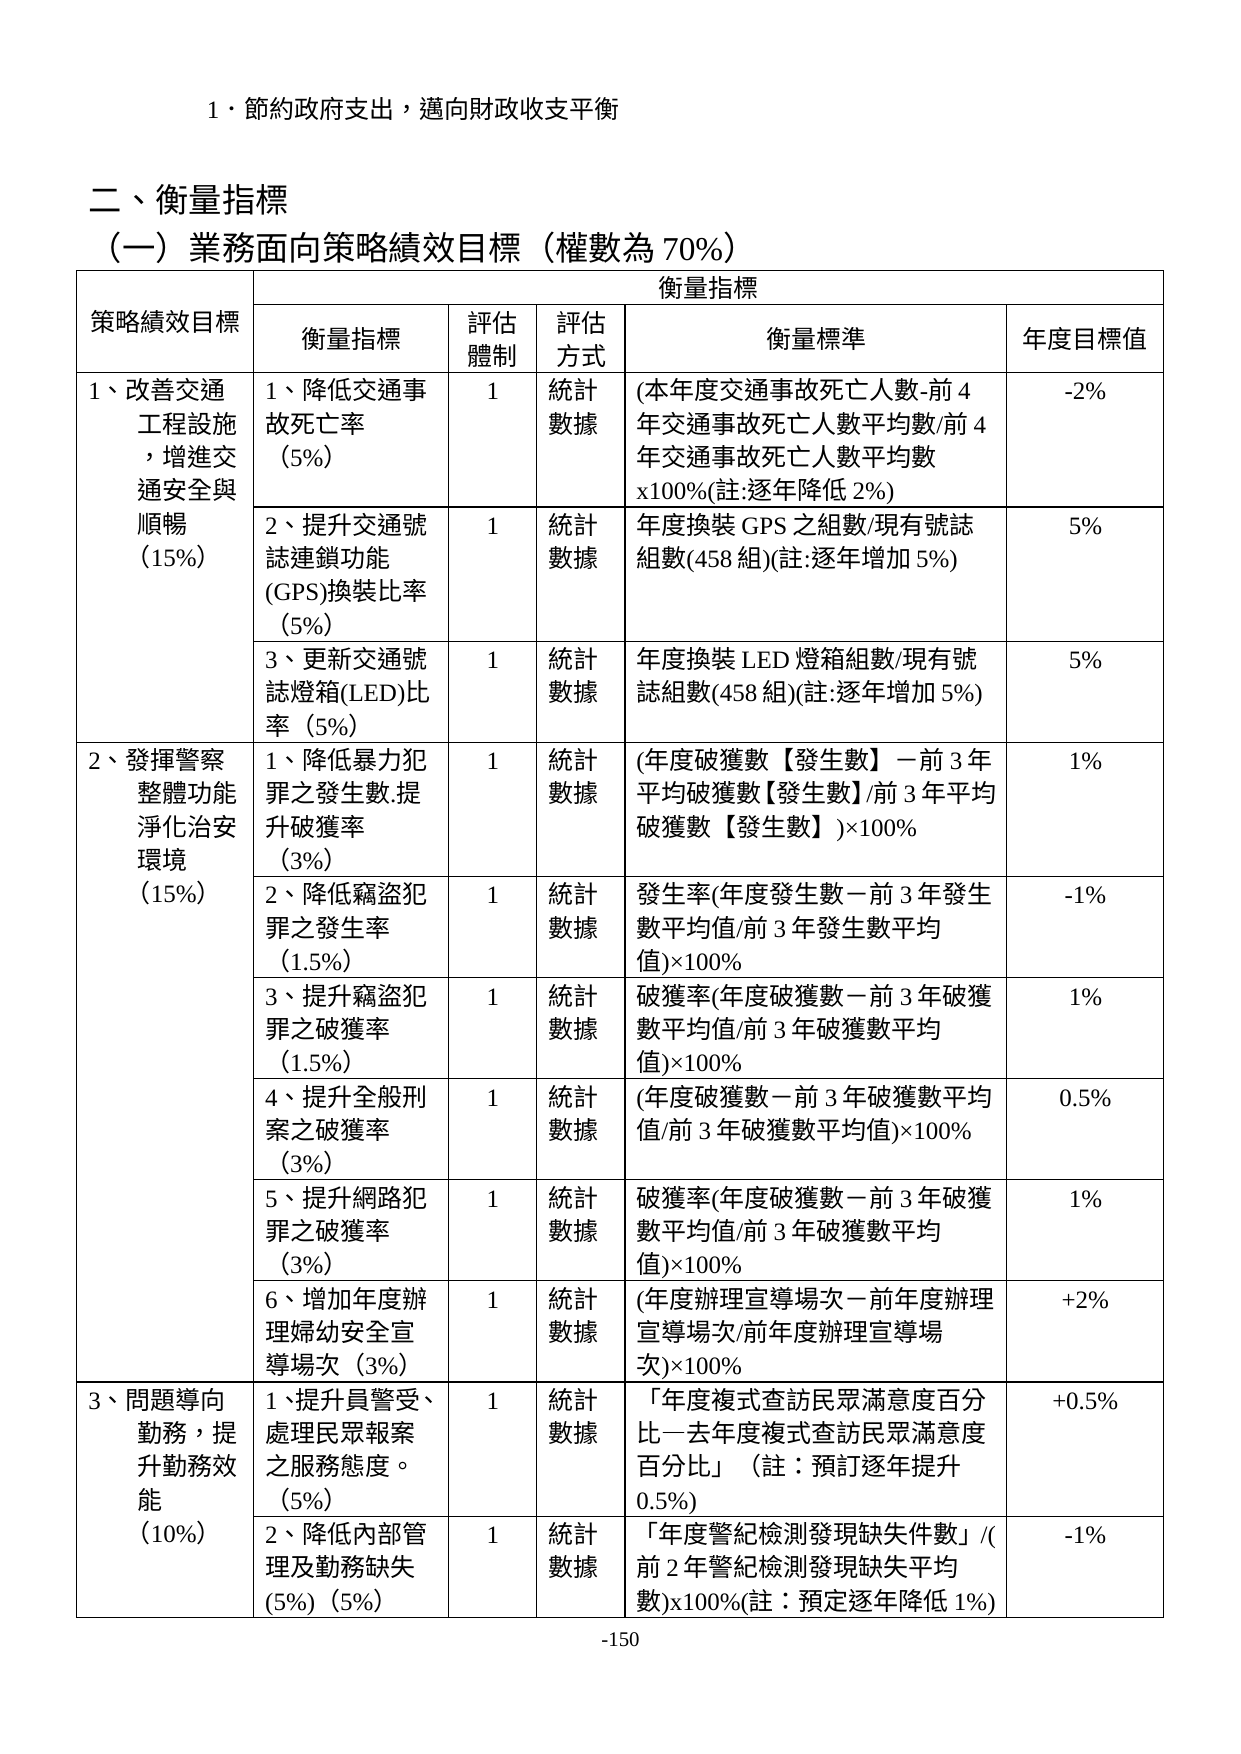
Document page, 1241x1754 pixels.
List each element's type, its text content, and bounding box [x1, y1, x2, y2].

table_cell 統計數據 [537, 1180, 624, 1280]
table_cell 年度換裝LED燈箱組數/現有號誌組數(458組)(註:逐年增加5%) [626, 642, 1006, 742]
table_cell [77, 1078, 253, 1179]
table_cell 1% [1007, 743, 1163, 876]
table_cell 1 [449, 1180, 536, 1280]
table_cell 0.5% [1007, 1079, 1163, 1179]
table_cell (年度破獲數－前3年破獲數平均值/前3年破獲數平均值)×100% [626, 1079, 1006, 1179]
table_cell 5% [1007, 642, 1163, 742]
table_cell 發生率(年度發生數－前3年發生數平均值/前3年發生數平均值)×100% [626, 877, 1006, 977]
table_cell 年度目標值 [1007, 305, 1163, 372]
table_header 策略績效目標 [77, 271, 253, 372]
table_cell [77, 1280, 253, 1381]
table_cell 發揮警察整體功能淨化治安環境 （15%） [77, 743, 253, 977]
table_cell 1 [449, 1517, 536, 1617]
table_cell 4、提升全般刑案之破獲率 （3%） [254, 1079, 448, 1179]
table_cell 1、降低交通事故死亡率 （5%） [254, 373, 448, 506]
table_cell 3、更新交通號誌燈箱(LED)比率（5%） [254, 642, 448, 742]
table_cell 3、提升竊盜犯罪之破獲率 （1.5%） [254, 978, 448, 1078]
table_cell 年度換裝GPS之組數/現有號誌組數(458組)(註:逐年增加5%) [626, 508, 1006, 641]
table_cell [77, 641, 253, 742]
table_cell 2、降低竊盜犯罪之發生率 （1.5%） [254, 877, 448, 977]
table_cell 改善交通工程設施，增進交通安全與順暢 （15%） [77, 373, 253, 641]
table_cell 破獲率(年度破獲數－前3年破獲數平均值/前3年破獲數平均值)×100% [626, 978, 1006, 1078]
table_cell 問題導向勤務，提升勤務效能 （10%） [77, 1383, 253, 1617]
table_cell 「年度複式查訪民眾滿意度百分比—去年度複式查訪民眾滿意度百分比」（註：預訂逐年提升0.5%) [626, 1383, 1006, 1516]
table_cell 5、提升網路犯罪之破獲率 （3%） [254, 1180, 448, 1280]
table_cell 1 [449, 877, 536, 977]
table_cell 1 [449, 1079, 536, 1179]
table_cell -1% [1007, 1517, 1163, 1617]
table_cell 統計數據 [537, 1281, 624, 1381]
table_cell 1 [449, 743, 536, 876]
table_cell 1% [1007, 1180, 1163, 1280]
table_cell -1% [1007, 877, 1163, 977]
table_cell 統計數據 [537, 1383, 624, 1516]
table_cell 6、增加年度辦理婦幼安全宣導場次（3%） [254, 1281, 448, 1381]
table_cell 統計數據 [537, 373, 624, 506]
table_cell 2、降低內部管理及勤務缺失(5%)（5%） [254, 1517, 448, 1617]
table_cell 統計數據 [537, 508, 624, 641]
table_cell 5% [1007, 508, 1163, 641]
table_cell (本年度交通事故死亡人數-前4年交通事故死亡人數平均數/前4年交通事故死亡人數平均數x100%(註:逐年降低2%) [626, 373, 1006, 506]
table_cell +0.5% [1007, 1383, 1163, 1516]
table_cell 1 [449, 978, 536, 1078]
table_cell 1 [449, 1383, 536, 1516]
table_cell 統計數據 [537, 978, 624, 1078]
text 二、衡量指標 [88, 173, 1152, 222]
table_cell +2% [1007, 1281, 1163, 1381]
table_cell 1、降低暴力犯罪之發生數.提升破獲率 （3%） [254, 743, 448, 876]
table_cell 破獲率(年度破獲數－前3年破獲數平均值/前3年破獲數平均值)×100% [626, 1180, 1006, 1280]
table_cell 1 [449, 373, 536, 506]
list 節約政府支出，邁向財政收支平衡 [207, 89, 1152, 126]
table_cell 1 [449, 1281, 536, 1381]
table_cell 1 [449, 642, 536, 742]
table_cell 統計數據 [537, 1079, 624, 1179]
table_cell 1% [1007, 978, 1163, 1078]
table_cell 統計數據 [537, 877, 624, 977]
table_cell 統計數據 [537, 642, 624, 742]
table_cell 1 [449, 508, 536, 641]
table_header 衡量指標 [254, 271, 1163, 304]
table_cell 1、提升員警受、處理民眾報案之服務態度。 （5%） [254, 1383, 448, 1516]
table_cell -2% [1007, 373, 1163, 506]
table_cell (年度破獲數【發生數】－前3年平均破獲數【發生數】/前3年平均破獲數【發生數】)×100% [626, 743, 1006, 876]
table_cell 衡量標準 [626, 305, 1006, 372]
table_cell (年度辦理宣導場次－前年度辦理宣導場次/前年度辦理宣導場次)×100% [626, 1281, 1006, 1381]
table_cell [77, 977, 253, 1078]
text （一）業務面向策略績效目標（權數為70%） [88, 222, 1152, 270]
table_cell 統計數據 [537, 743, 624, 876]
table_cell 統計數據 [537, 1517, 624, 1617]
table_cell 「年度警紀檢測發現缺失件數」/(前2年警紀檢測發現缺失平均數)x100%(註：預定逐年降低1%) [626, 1517, 1006, 1617]
table_cell 2、提升交通號誌連鎖功能(GPS)換裝比率（5%） [254, 508, 448, 641]
table_cell 評估體制 [449, 305, 536, 372]
table_cell 評估方式 [537, 305, 624, 372]
table_cell [77, 1179, 253, 1280]
table_cell 衡量指標 [254, 305, 448, 372]
